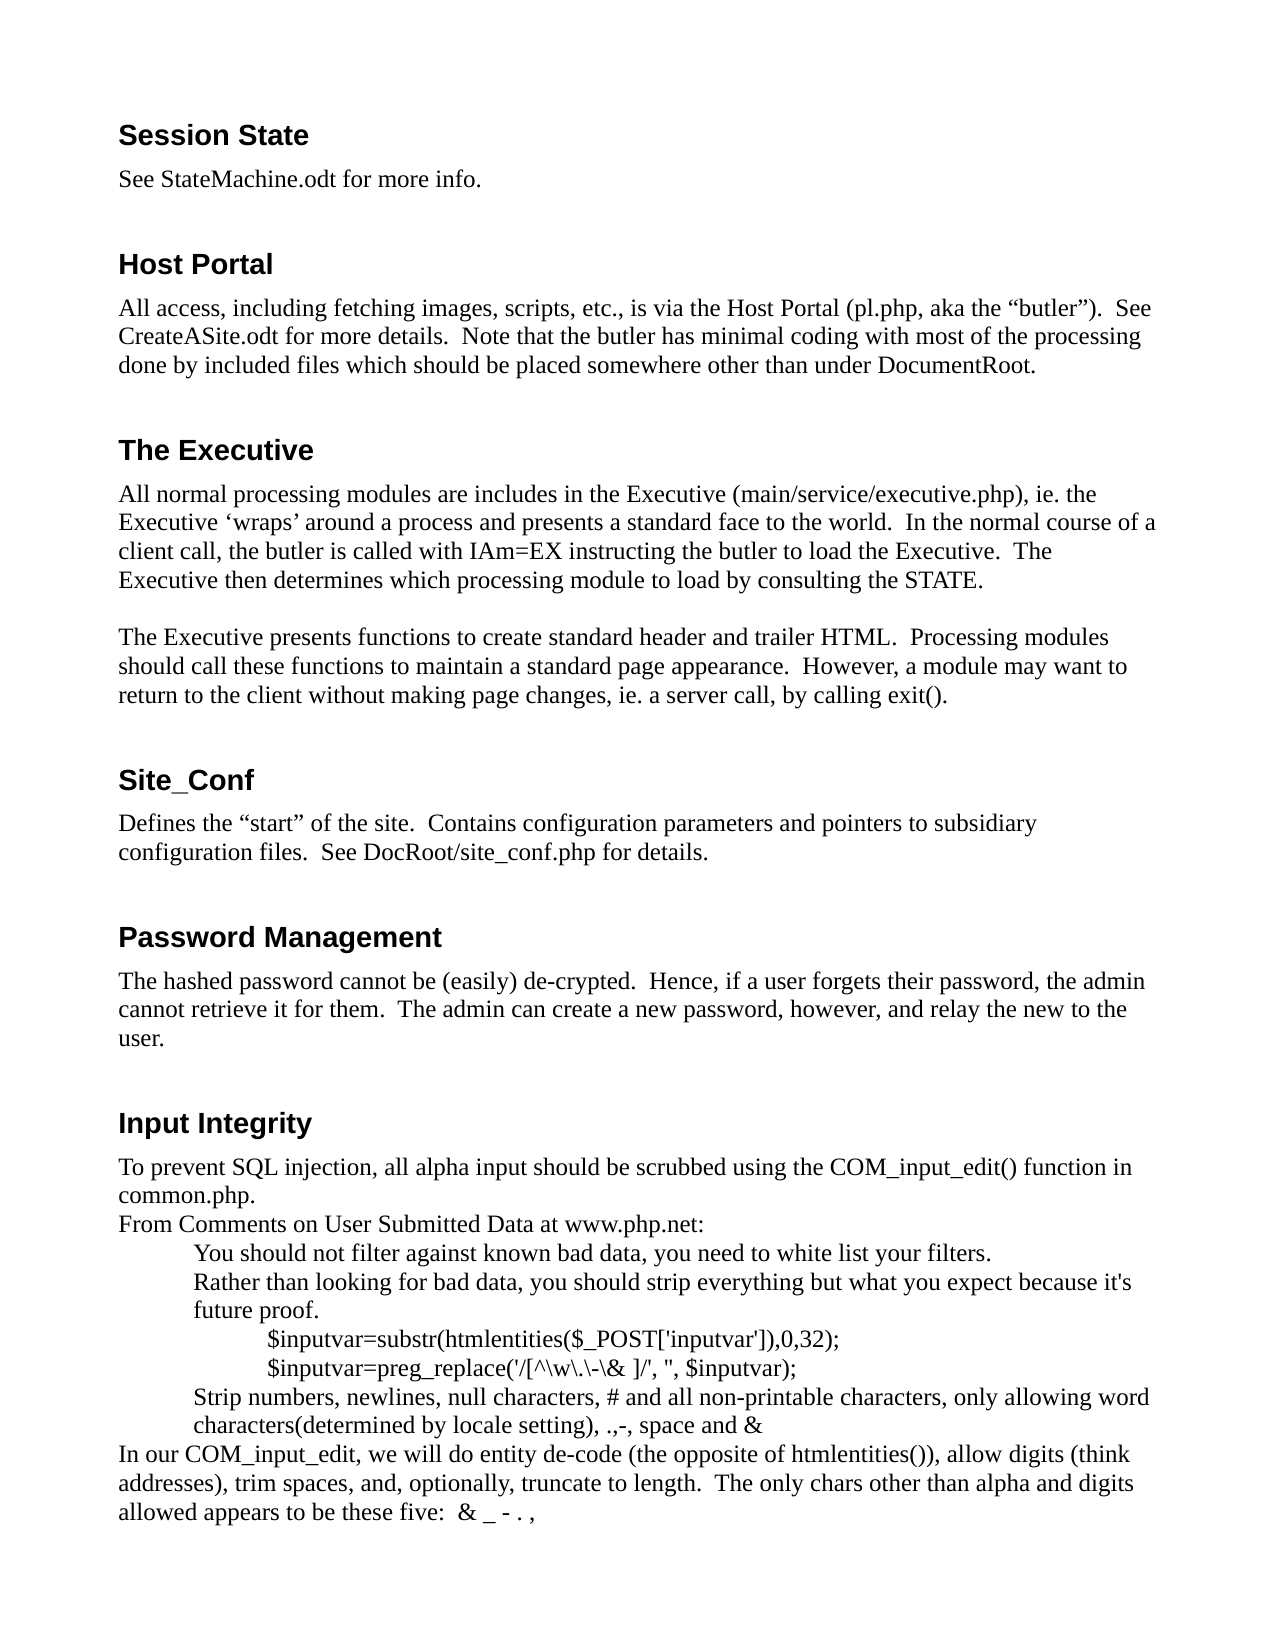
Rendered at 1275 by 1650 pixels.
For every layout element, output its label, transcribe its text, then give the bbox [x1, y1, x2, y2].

text Defines the “start” of the site. Contains configuration parameters and pointers to subsidiary configuration files. See DocRoot/site_conf.php for details. [118, 808, 1157, 866]
text You should not filter against known bad data, you need to white list your filters. [193, 1238, 1157, 1267]
text All access, including fetching images, scripts, etc., is via the Host Portal (pl.php, aka the “butler”). See CreateASite.odt for more details. Note that the butler has minimal coding with most of the processing done by included files which should be placed somewhere other than under DocumentRoot. [118, 293, 1157, 379]
subtitle Site_Conf [118, 762, 1157, 796]
subtitle The Executive [118, 433, 1157, 466]
subtitle Password Management [118, 920, 1157, 953]
text $inputvar=preg_replace('/[^\w\.\-\& ]/', '', $inputvar); [193, 1353, 1157, 1382]
subtitle Host Portal [118, 247, 1157, 280]
text In our COM_input_edit, we will do entity de-code (the opposite of htmlentities()), allow digits (think addresses), trim spaces, and, optionally, truncate to length. The only chars other than alpha and digits allowed appears to be these five: & _ - . , [118, 1439, 1157, 1526]
text See StateMachine.odt for more info. [118, 164, 1157, 193]
text From Comments on User Submitted Data at www.php.net: [118, 1209, 1157, 1238]
text To prevent SQL injection, all alpha input should be scrubbed using the COM_input_edit() function in common.php. [118, 1152, 1157, 1209]
text Strip numbers, newlines, null characters, # and all non-printable characters, only allowing word characters(determined by locale setting), .,-, space and & [193, 1382, 1157, 1439]
text Rather than looking for bad data, you should strip everything but what you expect because it's future proof. [193, 1267, 1157, 1324]
text The Executive presents functions to create standard header and trailer HTML. Processing modules should call these functions to maintain a standard page appearance. However, a module may want to return to the client without making page changes, ie. a server call, by calling exit(). [118, 622, 1157, 709]
subtitle Session State [118, 118, 1157, 152]
text All normal processing modules are includes in the Executive (main/service/executive.php), ie. the Executive ‘wraps’ around a process and presents a standard face to the world. In the normal course of a client call, the butler is called with IAm=EX instructing the butler to load the Executive. The Executive then determines which processing module to load by consulting the STATE. [118, 479, 1157, 594]
subtitle Input Integrity [118, 1106, 1157, 1139]
text The hashed password cannot be (easily) de-crypted. Hence, if a user forgets their password, the admin cannot retrieve it for them. The admin can create a new password, however, and relay the new to the user. [118, 966, 1157, 1052]
text $inputvar=substr(htmlentities($_POST['inputvar']),0,32); [193, 1324, 1157, 1353]
